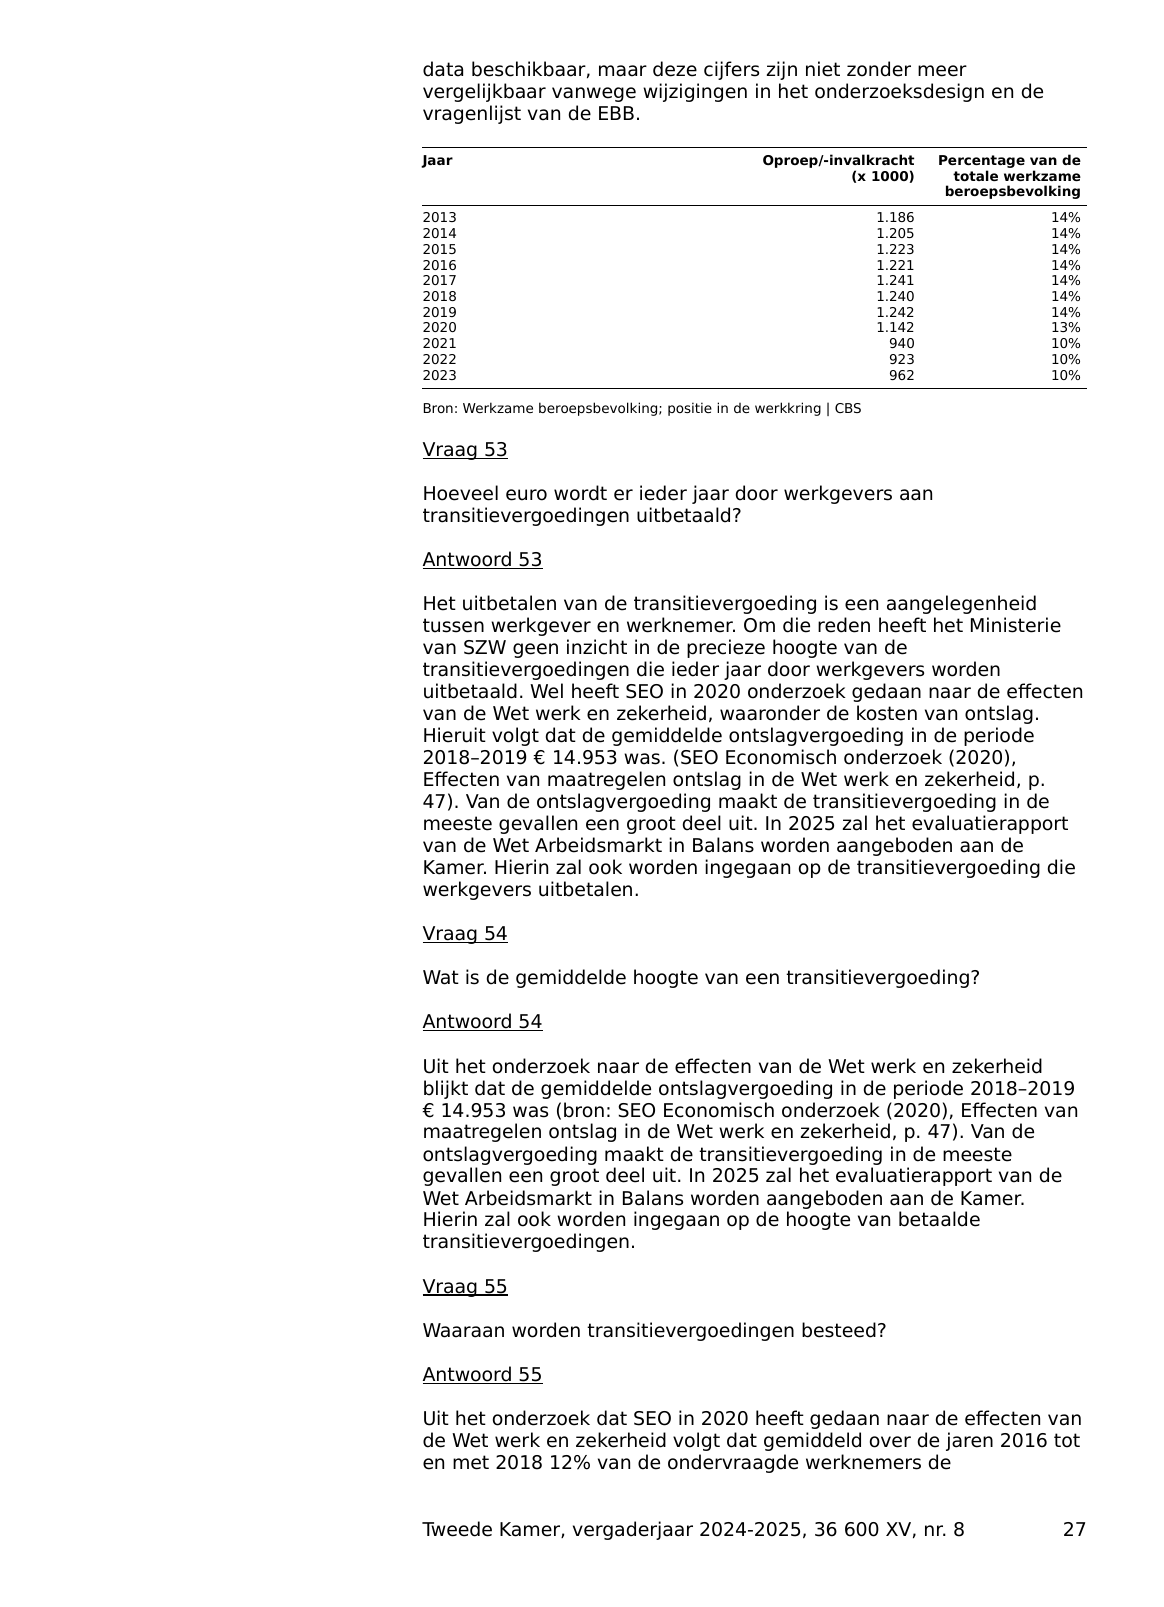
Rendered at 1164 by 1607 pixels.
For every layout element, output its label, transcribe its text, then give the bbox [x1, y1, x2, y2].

text Wat is de gemiddelde hoogte van een transitievergoeding? [422, 967, 1087, 989]
table_cell 2018 [422, 289, 754, 304]
table_cell 2017 [422, 273, 754, 289]
table_cell 14% [921, 258, 1087, 273]
table_cell 2019 [422, 305, 754, 320]
subtitle Antwoord 54 [422, 1011, 1087, 1033]
table_cell 14% [921, 206, 1087, 226]
table_cell 923 [754, 352, 921, 367]
table_cell 1.242 [754, 305, 921, 320]
table_cell 2015 [422, 242, 754, 257]
table_cell 1.186 [754, 206, 921, 226]
subtitle Antwoord 55 [422, 1364, 1087, 1386]
table_cell 14% [921, 273, 1087, 289]
table_cell 10% [921, 336, 1087, 352]
subtitle Antwoord 53 [422, 549, 1087, 571]
subtitle Vraag 54 [422, 923, 1087, 945]
subtitle Vraag 55 [422, 1276, 1087, 1297]
table_header Jaar [422, 148, 754, 204]
table_header Oproep/-invalkracht (x 1000) [754, 148, 921, 204]
table_cell 962 [754, 368, 921, 388]
table_cell 1.205 [754, 226, 921, 242]
text data beschikbaar, maar deze cijfers zijn niet zonder meer vergelijkbaar vanwege wijzigingen in het onderzoeksdesign en de vragenlijst van de EBB. [422, 59, 1087, 125]
table_cell 1.223 [754, 242, 921, 257]
table_cell 14% [921, 242, 1087, 257]
table_header Percentage van de totale werkzame beroepsbevolking [921, 148, 1087, 204]
table_cell 2013 [422, 206, 754, 226]
table_cell 2021 [422, 336, 754, 352]
table_cell 1.142 [754, 320, 921, 336]
table_cell 2023 [422, 368, 754, 388]
text Waaraan worden transitievergoedingen besteed? [422, 1320, 1087, 1342]
table_cell 2022 [422, 352, 754, 367]
table_cell Bron: Werkzame beroepsbevolking; positie in de werkkring | CBS [422, 389, 1087, 416]
table_cell 2020 [422, 320, 754, 336]
table_cell 940 [754, 336, 921, 352]
table_cell 2016 [422, 258, 754, 273]
text Uit het onderzoek naar de effecten van de Wet werk en zekerheid blijkt dat de gemiddelde ontslagvergoeding in de periode 2018–2019 € 14.953 was (bron: SEO Economisch onderzoek (2020), Effecten van maatregelen ontslag in de Wet werk en zekerheid, p. 47). Van de ontslagvergoeding maakt de transitievergoeding in de meeste gevallen een groot deel uit. In 2025 zal het evaluatierapport van de Wet Arbeidsmarkt in Balans worden aangeboden aan de Kamer. Hierin zal ook worden ingegaan op de hoogte van betaalde transitievergoedingen. [422, 1056, 1087, 1253]
table_cell 13% [921, 320, 1087, 336]
table_cell 1.240 [754, 289, 921, 304]
table_cell 10% [921, 368, 1087, 388]
table_cell 14% [921, 289, 1087, 304]
subtitle Vraag 53 [422, 439, 1087, 461]
text Uit het onderzoek dat SEO in 2020 heeft gedaan naar de effecten van de Wet werk en zekerheid volgt dat gemiddeld over de jaren 2016 tot en met 2018 12% van de ondervraagde werknemers de [422, 1408, 1087, 1474]
text Het uitbetalen van de transitievergoeding is een aangelegenheid tussen werkgever en werknemer. Om die reden heeft het Ministerie van SZW geen inzicht in de precieze hoogte van de transitievergoedingen die ieder jaar door werkgevers worden uitbetaald. Wel heeft SEO in 2020 onderzoek gedaan naar de effecten van de Wet werk en zekerheid, waaronder de kosten van ontslag. Hieruit volgt dat de gemiddelde ontslagvergoeding in de periode 2018–2019 € 14.953 was. (SEO Economisch onderzoek (2020), Effecten van maatregelen ontslag in de Wet werk en zekerheid, p. 47). Van de ontslagvergoeding maakt de transitievergoeding in de meeste gevallen een groot deel uit. In 2025 zal het evaluatierapport van de Wet Arbeidsmarkt in Balans worden aangeboden aan de Kamer. Hierin zal ook worden ingegaan op de transitievergoeding die werkgevers uitbetalen. [422, 593, 1087, 901]
text Hoeveel euro wordt er ieder jaar door werkgevers aan transitievergoedingen uitbetaald? [422, 483, 1087, 527]
table_cell 14% [921, 226, 1087, 242]
table_cell 14% [921, 305, 1087, 320]
table_cell 10% [921, 352, 1087, 367]
table_cell 2014 [422, 226, 754, 242]
table_cell 1.241 [754, 273, 921, 289]
table_cell 1.221 [754, 258, 921, 273]
